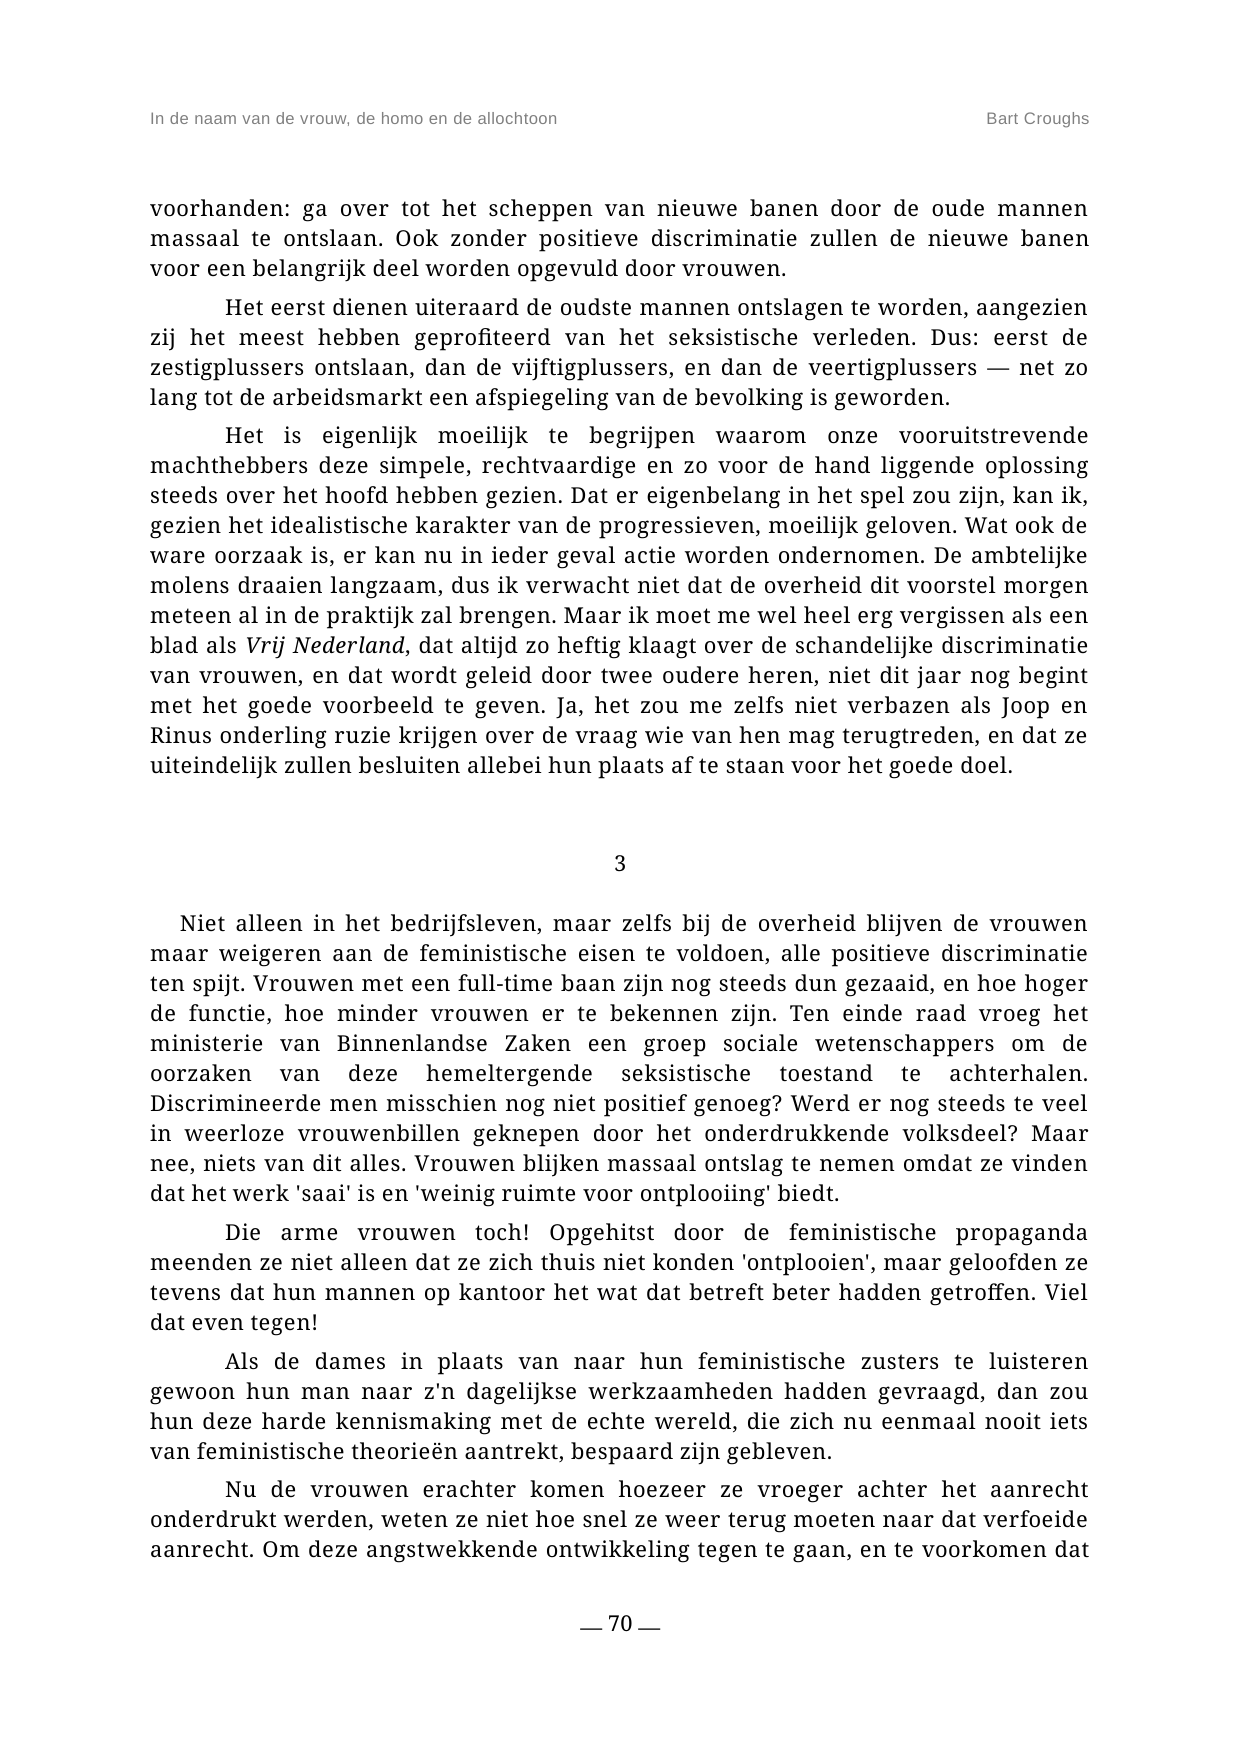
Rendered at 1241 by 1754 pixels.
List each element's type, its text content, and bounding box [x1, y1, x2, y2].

text Het eerst dienen uiteraard de oudste mannen ontslagen te worden, aangezien zij het meest hebben geprofiteerd van het seksistische verleden. Dus: eerst de zestigplussers ontslaan, dan de vijftigplussers, en dan de veertigplussers — net zo lang tot de arbeidsmarkt een afspiegeling van de bevolking is geworden. [150, 292, 1090, 412]
text Als de dames in plaats van naar hun feministische zusters te luisteren gewoon hun man naar z'n dagelijkse werkzaamheden hadden gevraagd, dan zou hun deze harde kennismaking met de echte wereld, die zich nu eenmaal nooit iets van feministische theorieën aantrekt, bespaard zijn gebleven. [150, 1346, 1090, 1466]
subtitle 3 [150, 848, 1090, 878]
text Nu de vrouwen erachter komen hoezeer ze vroeger achter het aanrecht onderdrukt werden, weten ze niet hoe snel ze weer terug moeten naar dat verfoeide aanrecht. Om deze angst­wekkende ontwikkeling tegen te gaan, en te voorkomen dat [150, 1474, 1090, 1564]
text voorhanden: ga over tot het scheppen van nieuwe banen door de oude mannen massaal te ontslaan. Ook zonder po­sitieve discriminatie zullen de nieuwe banen voor een belangrijk deel worden opgevuld door vrouwen. [150, 193, 1090, 283]
text Niet alleen in het bedrijfsleven, maar zelfs bij de overheid blijven de vrouwen maar weigeren aan de feministische eisen te voldoen, alle positieve discriminatie ten spijt. Vrouwen met een full-time baan zijn nog steeds dun gezaaid, en hoe hoger de functie, hoe minder vrouwen er te bekennen zijn. Ten einde raad vroeg het ministerie van Binnenlandse Zaken een groep sociale wetenschappers om de oorzaken van deze hemeltergende seksistische toestand te achterhalen. Discrimineerde men misschien nog niet positief genoeg? Werd er nog steeds te veel in weerloze vrouwenbillen geknepen door het onderdrukkende volksdeel? Maar nee, niets van dit alles. Vrouwen blijken massaal ontslag te nemen omdat ze vinden dat het werk 'saai' is en 'weinig ruimte voor ontplooiing' biedt. [150, 908, 1090, 1208]
text Het is eigenlijk moeilijk te begrijpen waarom onze vooruitstrevende machthebbers deze simpele, rechtvaardige en zo voor de hand liggende oplossing steeds over het hoofd hebben gezien. Dat er eigenbelang in het spel zou zijn, kan ik, gezien het idealistische karakter van de progressieven, moeilijk geloven. Wat ook de ware oorzaak is, er kan nu in ieder geval actie worden ondernomen. De ambtelijke molens draaien langzaam, dus ik verwacht niet dat de overheid dit voorstel morgen meteen al in de praktijk zal brengen. Maar ik moet me wel heel erg vergissen als een blad als Vrij Nederland, dat altijd zo heftig klaagt over de schandelijke discriminatie van vrouwen, en dat wordt geleid door twee oudere heren, niet dit jaar nog begint met het goede voorbeeld te geven. Ja, het zou me zelfs niet verbazen als Joop en Rinus onderling ruzie krijgen over de vraag wie van hen mag terugtreden, en dat ze uiteindelijk zullen besluiten allebei hun plaats af te staan voor het goede doel. [150, 420, 1090, 780]
text Die arme vrouwen toch! Opgehitst door de feministische propaganda meenden ze niet alleen dat ze zich thuis niet konden 'ontplooien', maar geloofden ze tevens dat hun mannen op kantoor het wat dat betreft beter hadden getroffen. Viel dat even tegen! [150, 1217, 1090, 1337]
